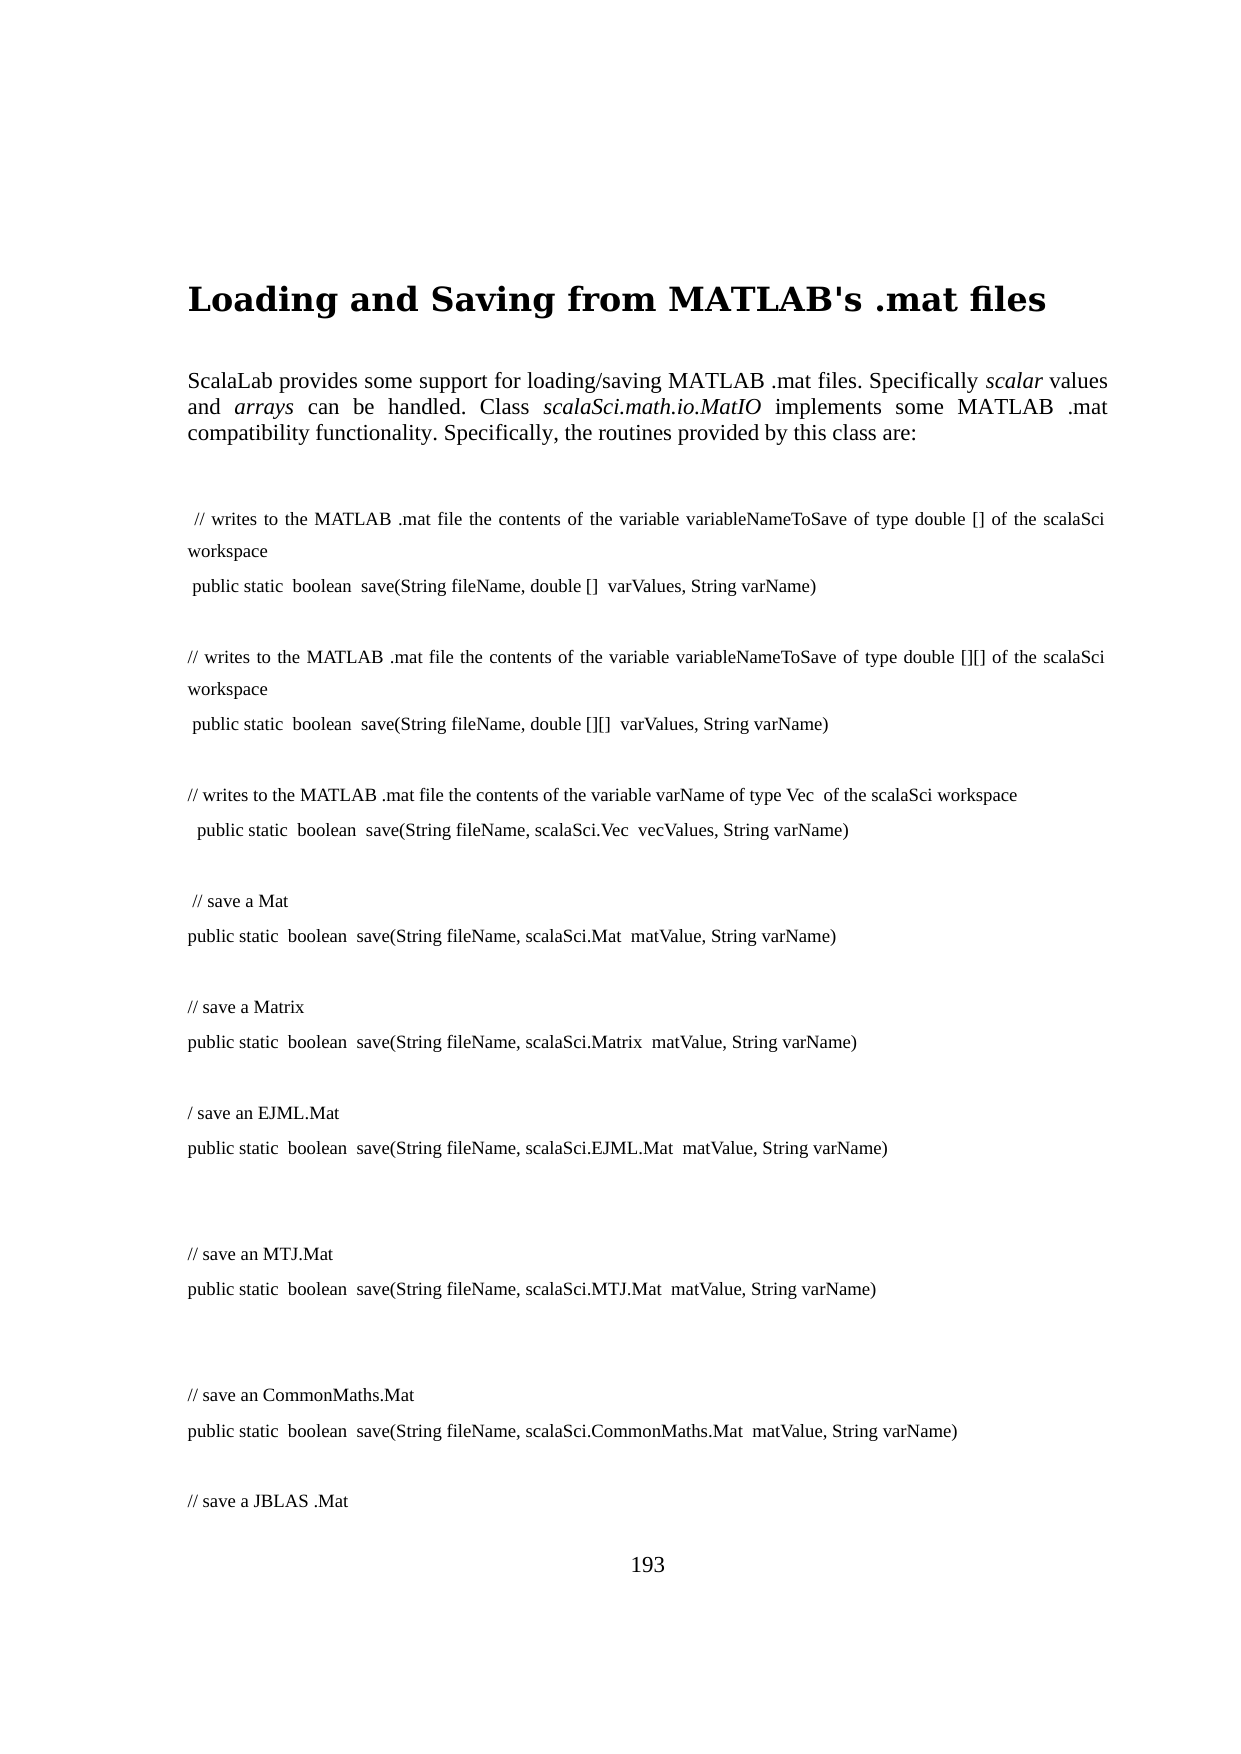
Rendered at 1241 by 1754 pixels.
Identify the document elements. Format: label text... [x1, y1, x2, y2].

text // save a Mat [187, 890, 1108, 911]
text / save an EJML.Mat [187, 1102, 1108, 1123]
subtitle Loading and Saving from MATLAB's .mat files [187, 280, 1108, 319]
text // writes to the MATLAB .mat file the contents of the variable variableNameToSave of type double [][] of the scalaSci workspace [187, 646, 1108, 699]
text public static boolean save(String fileName, scalaSci.MTJ.Mat matValue, String varName) [187, 1278, 1108, 1300]
text // save an CommonMaths.Mat [187, 1384, 1108, 1406]
text public static boolean save(String fileName, scalaSci.Mat matValue, String varName) [187, 925, 1108, 947]
text public static boolean save(String fileName, scalaSci.CommonMaths.Mat matValue, String varName) [187, 1419, 1108, 1441]
text // save an MTJ.Mat [187, 1243, 1108, 1264]
text public static boolean save(String fileName, scalaSci.Matrix matValue, String varName) [187, 1031, 1108, 1053]
text // writes to the MATLAB .mat file the contents of the variable variableNameToSave of type double [] of the scalaSci workspace [187, 507, 1108, 561]
text ScalaLab provides some support for loading/saving MATLAB .mat files. Specifically scalar values and arrays can be handled. Class scalaSci.math.io.MatIO implements some MATLAB .mat compatibility functionality. Specifically, the routines provided by this class are: [187, 367, 1108, 446]
text public static boolean save(String fileName, scalaSci.Vec vecValues, String varName) [187, 819, 1108, 841]
text // save a JBLAS .Mat [187, 1490, 1108, 1512]
text // writes to the MATLAB .mat file the contents of the variable varName of type Vec of the scalaSci workspace [187, 784, 1108, 805]
text public static boolean save(String fileName, scalaSci.EJML.Mat matValue, String varName) [187, 1137, 1108, 1158]
text public static boolean save(String fileName, double [][] varValues, String varName) [187, 713, 1108, 735]
text // save a Matrix [187, 996, 1108, 1017]
text public static boolean save(String fileName, double [] varValues, String varName) [187, 575, 1108, 597]
